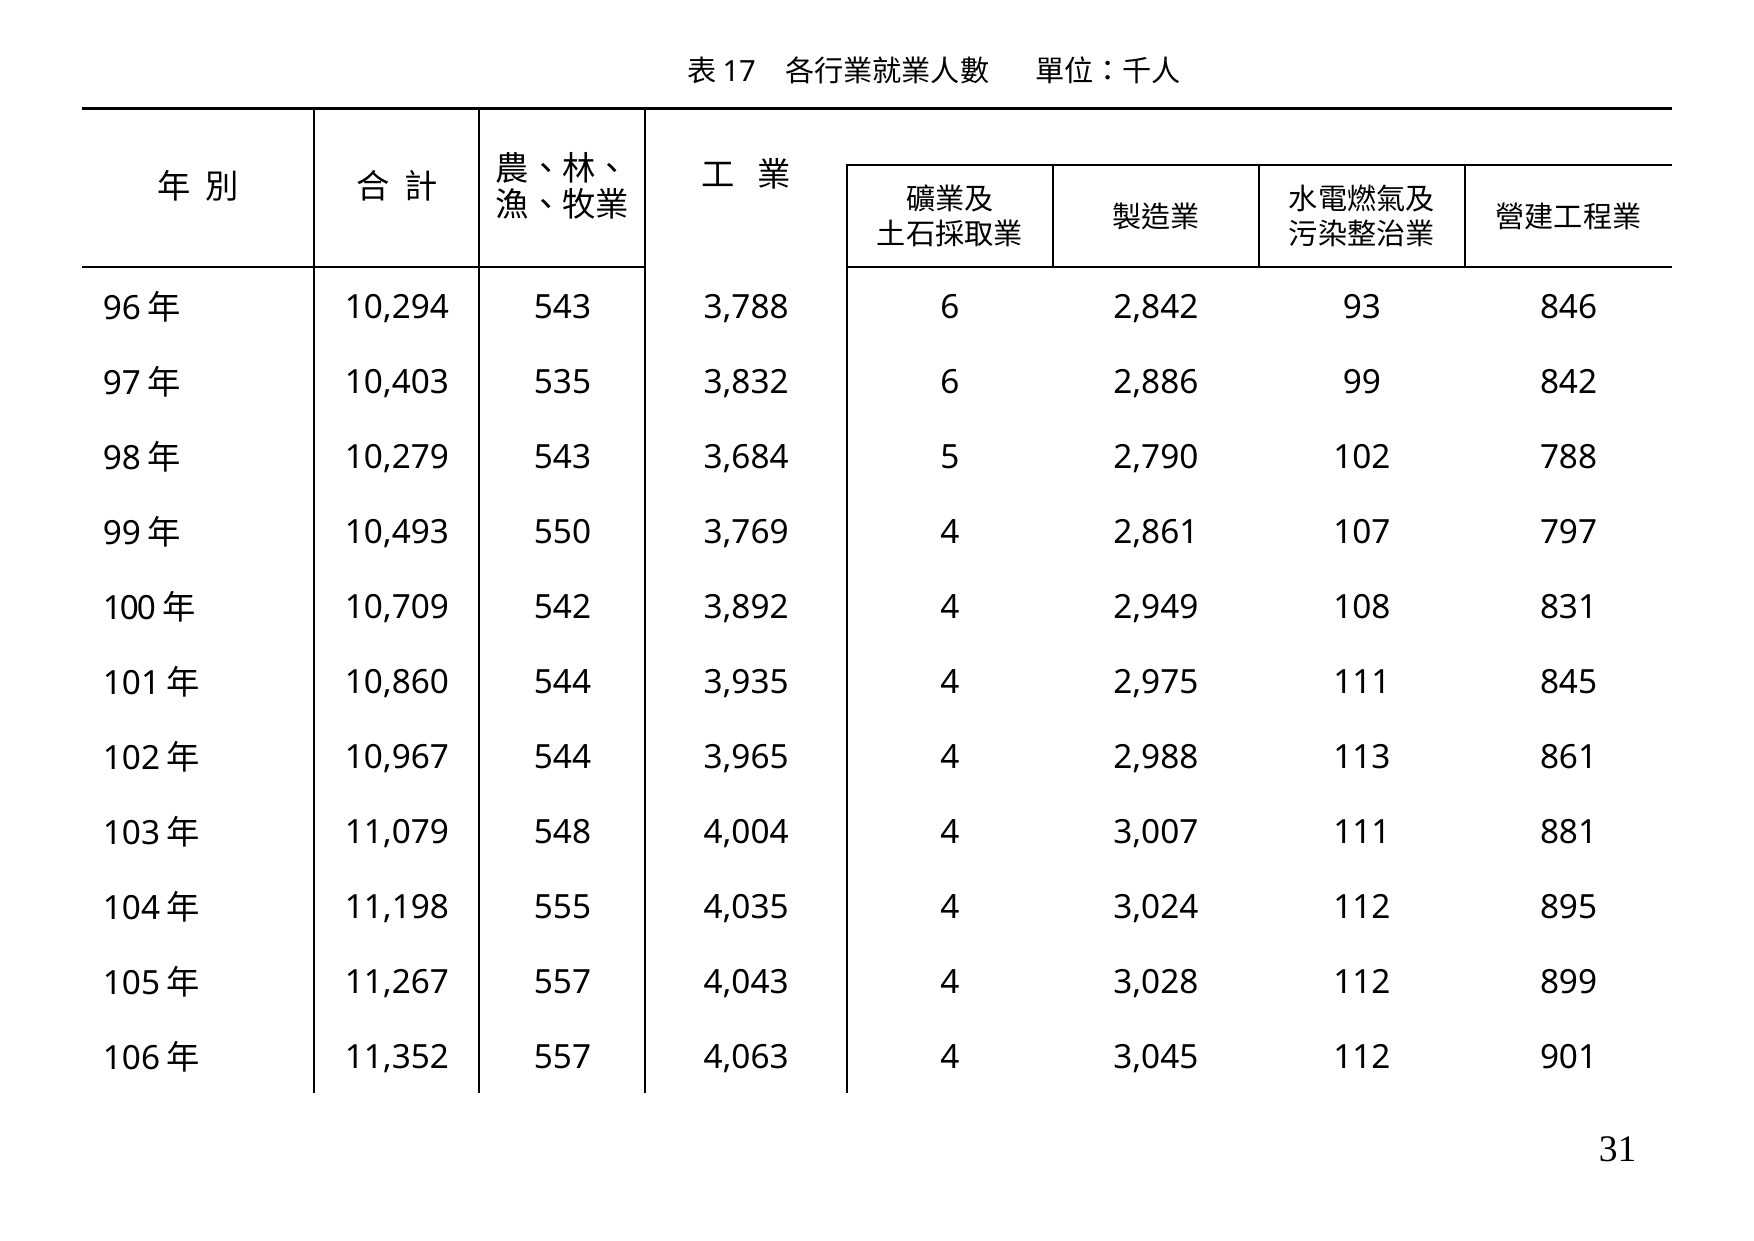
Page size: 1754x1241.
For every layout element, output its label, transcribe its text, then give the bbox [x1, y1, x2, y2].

table_cell 10,294 [315, 268, 478, 343]
table_cell 111 [1259, 643, 1465, 718]
table_cell 10,967 [315, 718, 478, 793]
table_header 合 計 [315, 110, 478, 266]
table_cell 4 [848, 1018, 1053, 1093]
table_cell 3,007 [1053, 793, 1259, 868]
table_cell 水電燃氣及 污染整治業 [1260, 166, 1464, 266]
table_cell 105年 [82, 943, 313, 1018]
table_cell 6 [848, 268, 1053, 343]
table_cell 103年 [82, 793, 313, 868]
table_cell 10,279 [315, 418, 478, 493]
table_cell 101年 [82, 643, 313, 718]
table_cell 4,035 [646, 868, 846, 943]
table_cell 製造業 [1054, 166, 1258, 266]
table_cell 2,861 [1053, 493, 1259, 568]
table_cell 895 [1465, 868, 1672, 943]
subtitle 表17 各行業就業人數 單位：千人 [118, 32, 1636, 107]
table_cell 107 [1259, 493, 1465, 568]
table_cell 797 [1465, 493, 1672, 568]
table_cell 845 [1465, 643, 1672, 718]
table_header [847, 110, 1672, 164]
table_cell 3,045 [1053, 1018, 1259, 1093]
table_cell 113 [1259, 718, 1465, 793]
table_cell 4 [848, 643, 1053, 718]
table_cell 4,043 [646, 943, 846, 1018]
table_cell 4 [848, 493, 1053, 568]
table_cell 6 [848, 343, 1053, 418]
table_cell 2,949 [1053, 568, 1259, 643]
table_cell 881 [1465, 793, 1672, 868]
table_cell 901 [1465, 1018, 1672, 1093]
table_cell 11,198 [315, 868, 478, 943]
table_cell 544 [480, 718, 644, 793]
table_cell 4 [848, 868, 1053, 943]
table_cell 11,079 [315, 793, 478, 868]
table_cell 112 [1259, 1018, 1465, 1093]
table_cell 543 [480, 418, 644, 493]
table_cell 3,935 [646, 643, 846, 718]
table_cell 97年 [82, 343, 313, 418]
table_cell 842 [1465, 343, 1672, 418]
table_cell 831 [1465, 568, 1672, 643]
table_header 農、林、 漁、牧業 [480, 110, 644, 266]
table_cell 4 [848, 793, 1053, 868]
table_cell 99年 [82, 493, 313, 568]
table_cell 2,975 [1053, 643, 1259, 718]
table_cell 542 [480, 568, 644, 643]
table_cell 3,965 [646, 718, 846, 793]
table_cell 3,024 [1053, 868, 1259, 943]
table_cell 535 [480, 343, 644, 418]
table_cell 3,892 [646, 568, 846, 643]
table_cell 102 [1259, 418, 1465, 493]
table_cell 544 [480, 643, 644, 718]
table_cell 788 [1465, 418, 1672, 493]
table_cell 2,988 [1053, 718, 1259, 793]
table_cell 112 [1259, 943, 1465, 1018]
table_cell 2,842 [1053, 268, 1259, 343]
table_cell 550 [480, 493, 644, 568]
table_cell 99 [1259, 343, 1465, 418]
table_cell 102年 [82, 718, 313, 793]
table_cell 98年 [82, 418, 313, 493]
table_cell 548 [480, 793, 644, 868]
table_cell 4 [848, 943, 1053, 1018]
table_cell 557 [480, 943, 644, 1018]
table_cell 555 [480, 868, 644, 943]
table_cell 3,684 [646, 418, 846, 493]
table_cell 11,352 [315, 1018, 478, 1093]
table_cell 111 [1259, 793, 1465, 868]
table_cell 543 [480, 268, 644, 343]
table_cell 10,493 [315, 493, 478, 568]
table_cell 557 [480, 1018, 644, 1093]
table_cell 899 [1465, 943, 1672, 1018]
table_cell 3,788 [646, 266, 846, 343]
table_cell 846 [1465, 268, 1672, 343]
table_cell 3,028 [1053, 943, 1259, 1018]
table_cell 11,267 [315, 943, 478, 1018]
table_cell 104年 [82, 868, 313, 943]
table_header 年 別 [82, 110, 313, 266]
table_cell 93 [1259, 268, 1465, 343]
table_cell 3,832 [646, 343, 846, 418]
table_cell 10,709 [315, 568, 478, 643]
table_cell 2,886 [1053, 343, 1259, 418]
table_cell 2,790 [1053, 418, 1259, 493]
table_cell 礦業及 土石採取業 [848, 166, 1052, 266]
table_cell 96年 [82, 268, 313, 343]
table_cell 3,769 [646, 493, 846, 568]
table_cell 861 [1465, 718, 1672, 793]
table_cell 4 [848, 718, 1053, 793]
table_cell 4 [848, 568, 1053, 643]
table_cell 10,403 [315, 343, 478, 418]
table_cell 112 [1259, 868, 1465, 943]
table_cell 108 [1259, 568, 1465, 643]
table_cell 100年 [82, 568, 313, 643]
table_cell 營建工程業 [1466, 166, 1672, 266]
table_cell 10,860 [315, 643, 478, 718]
table_cell 5 [848, 418, 1053, 493]
table_cell 106年 [82, 1018, 313, 1093]
table_cell 4,004 [646, 793, 846, 868]
table_cell 4,063 [646, 1018, 846, 1093]
table_header 工 業 [646, 110, 847, 266]
